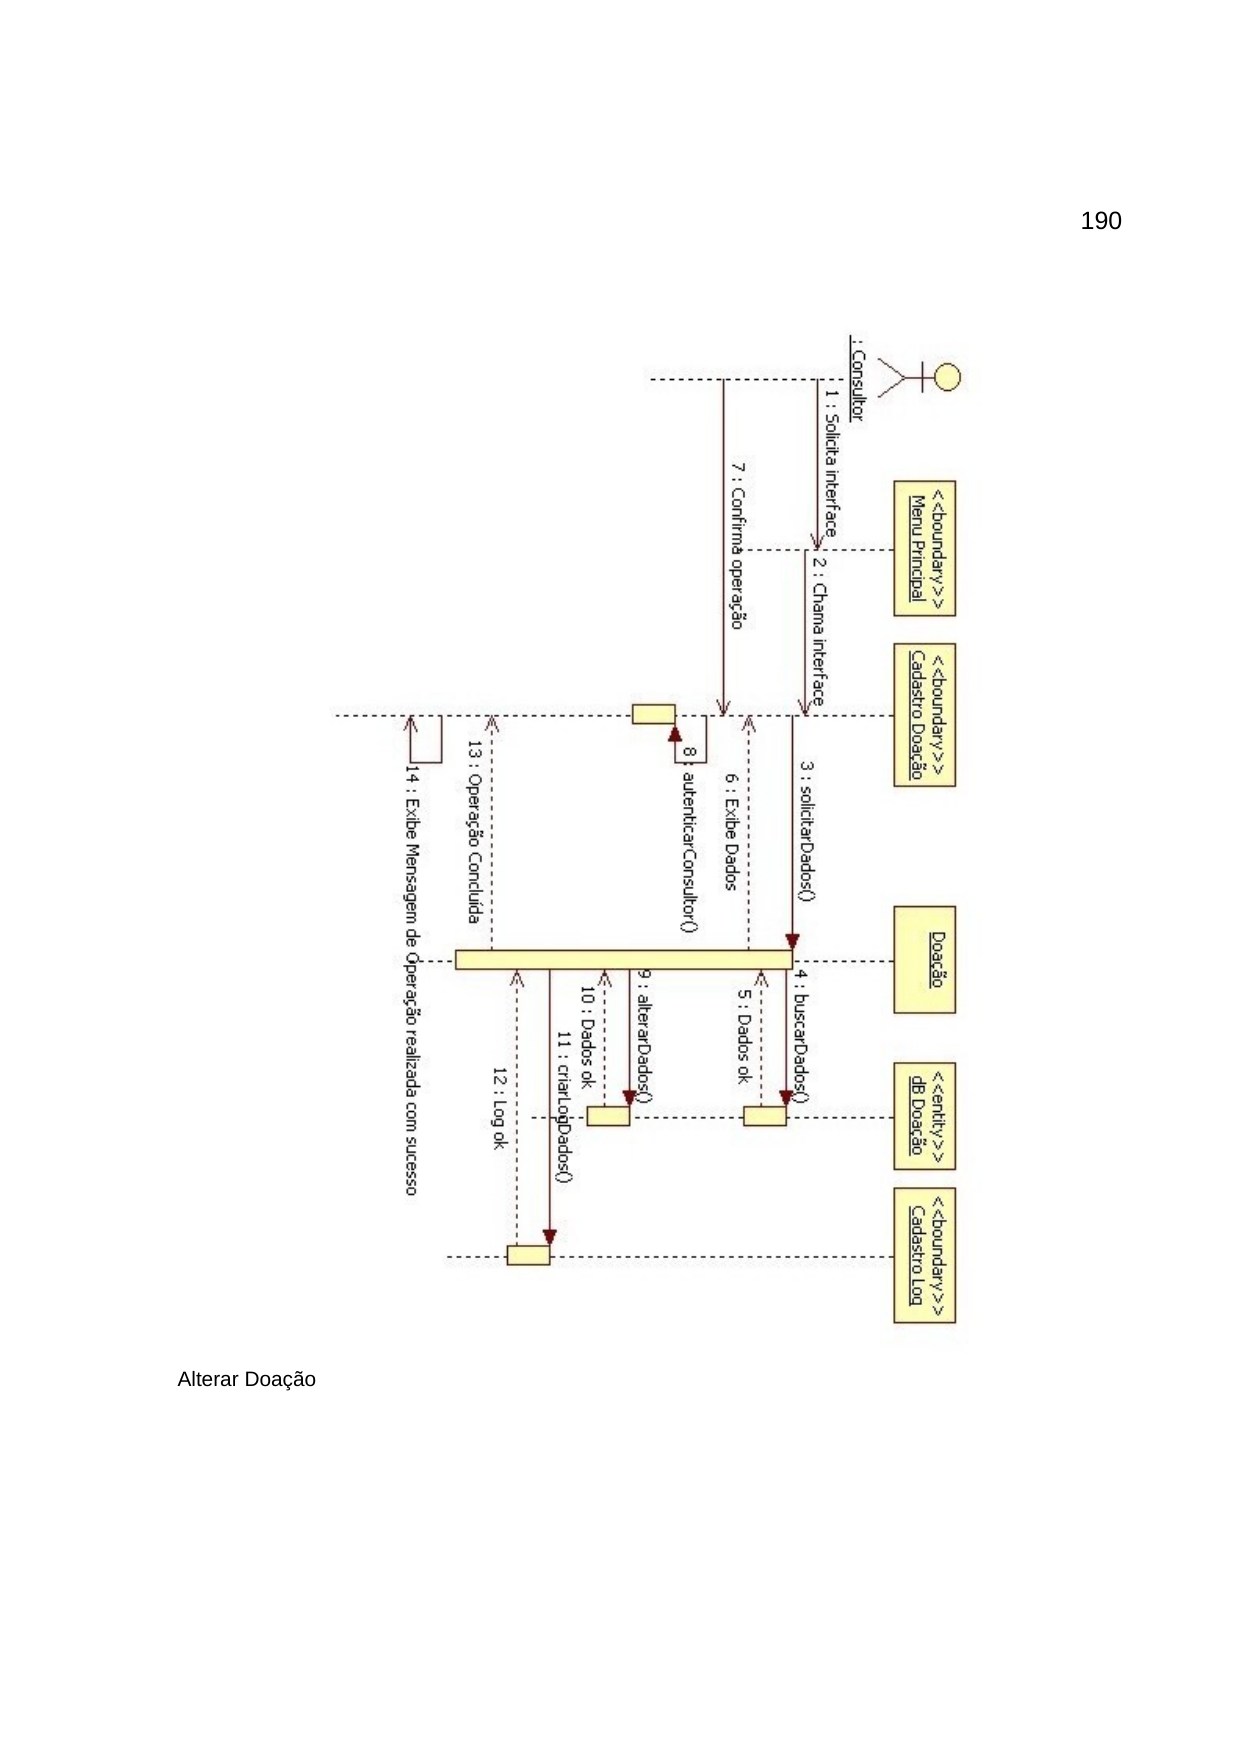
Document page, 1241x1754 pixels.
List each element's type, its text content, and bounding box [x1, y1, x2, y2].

picture [305, 293, 994, 1355]
text Alterar Doação [177, 1355, 1122, 1391]
